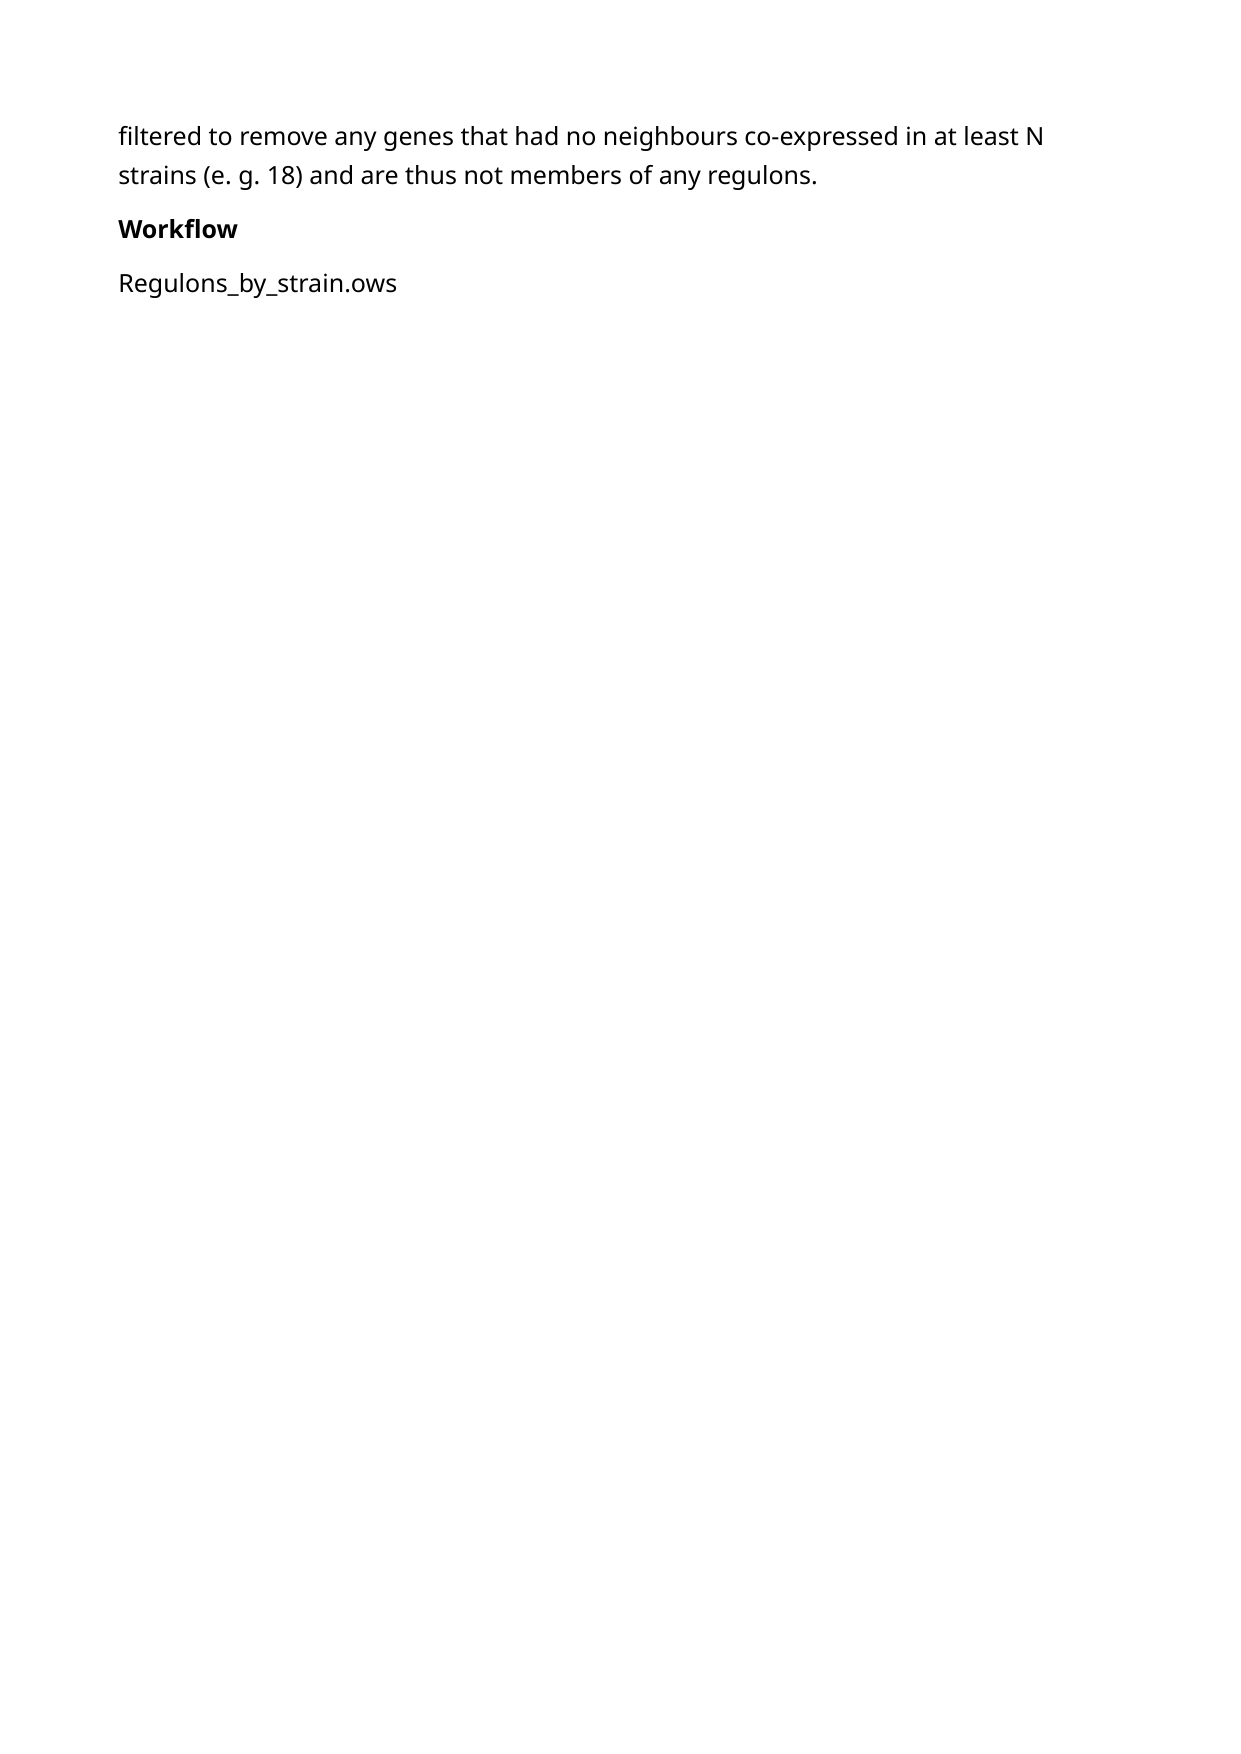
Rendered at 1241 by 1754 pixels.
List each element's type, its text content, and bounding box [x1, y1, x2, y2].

text filtered to remove any genes that had no neighbours co-expressed in at least N strains (e. g. 18) and are thus not members of any regulons. [118, 118, 1122, 191]
text Regulons_by_strain.ows [118, 266, 1122, 300]
text Workflow [118, 211, 1122, 246]
